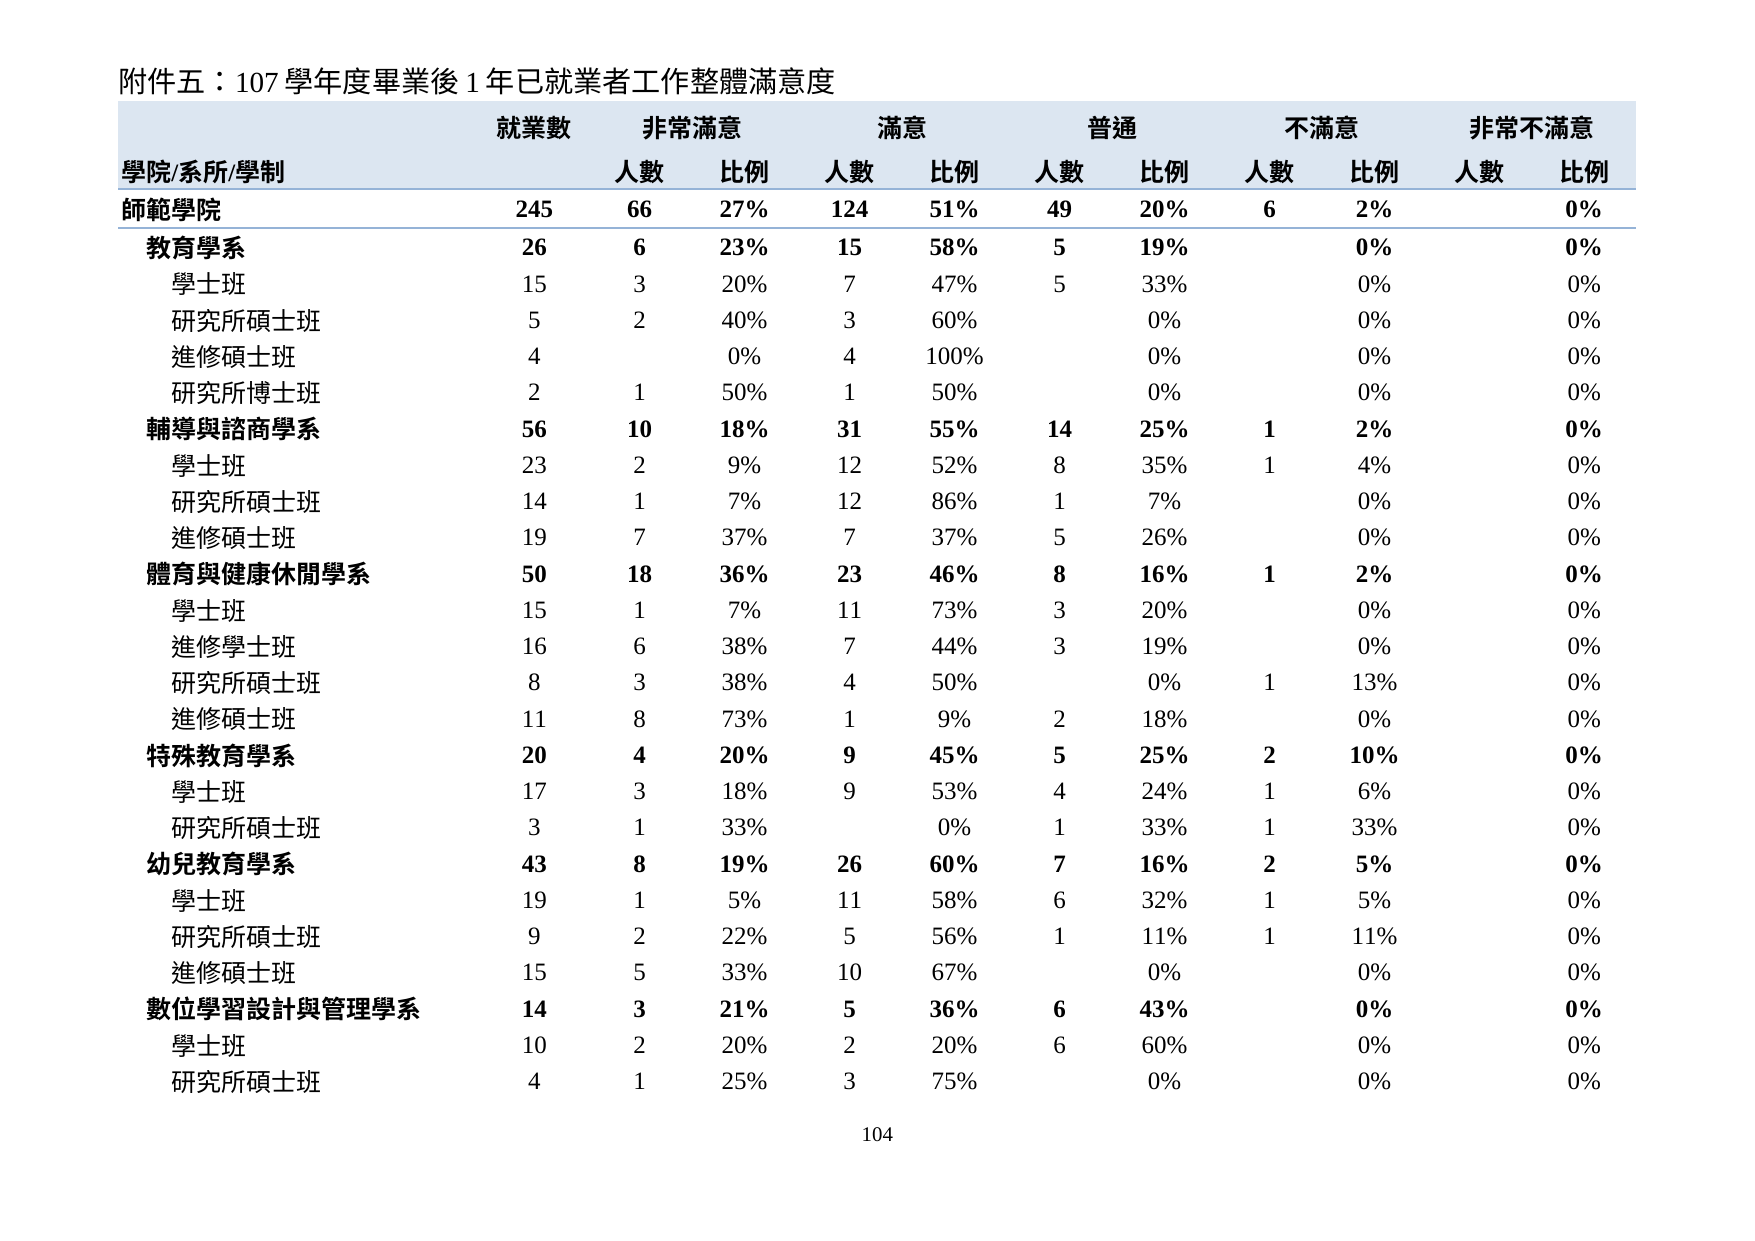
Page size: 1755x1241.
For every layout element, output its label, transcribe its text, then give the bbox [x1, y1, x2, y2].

table_cell 5 [1007, 265, 1112, 301]
table_cell 18 [587, 555, 692, 591]
table_cell 學士班 [118, 881, 482, 917]
table_cell 1 [587, 809, 692, 845]
table_cell 11 [797, 591, 902, 627]
table_cell 33% [1322, 809, 1427, 845]
table_cell 0% [902, 809, 1007, 845]
table_cell 學士班 [118, 773, 482, 809]
table_cell [1007, 301, 1112, 337]
table_cell 1 [1217, 809, 1322, 845]
table_cell [1427, 664, 1532, 700]
table_cell 0% [1532, 918, 1636, 954]
table_cell 2% [1322, 555, 1427, 591]
table_cell 55% [902, 410, 1007, 446]
table_cell 2 [482, 374, 587, 410]
table_cell 19% [1112, 628, 1217, 664]
table_cell 14 [482, 483, 587, 519]
table_cell 2 [797, 1026, 902, 1062]
table_cell 46% [902, 555, 1007, 591]
table_cell 4% [1322, 446, 1427, 482]
table_cell 60% [1112, 1026, 1217, 1062]
table_cell [1217, 628, 1322, 664]
table_cell [1427, 1026, 1532, 1062]
table_cell 12 [797, 483, 902, 519]
table_cell 31 [797, 410, 902, 446]
table_cell 輔導與諮商學系 [118, 410, 482, 446]
table_cell 19 [482, 881, 587, 917]
table_cell 0% [1532, 845, 1636, 881]
table_cell [1217, 519, 1322, 555]
table_cell 0% [1532, 700, 1636, 736]
table_cell 數位學習設計與管理學系 [118, 990, 482, 1026]
table_cell 0% [1322, 954, 1427, 990]
table_cell 32% [1112, 881, 1217, 917]
table_cell 26 [797, 845, 902, 881]
table_cell 49 [1007, 190, 1112, 227]
table_cell 3 [587, 773, 692, 809]
table_cell 58% [902, 229, 1007, 265]
table_cell 人數 [1217, 152, 1322, 188]
table_cell 0% [1112, 954, 1217, 990]
table_cell [482, 152, 587, 188]
table_cell 20% [902, 1026, 1007, 1062]
table_cell 0% [1532, 265, 1636, 301]
table_cell 0% [1322, 700, 1427, 736]
table_cell 1 [1217, 881, 1322, 917]
table_cell 20% [1112, 190, 1217, 227]
table_cell 56 [482, 410, 587, 446]
table_cell [1217, 338, 1322, 374]
table_cell [1427, 338, 1532, 374]
table_cell 58% [902, 881, 1007, 917]
table_cell 15 [482, 954, 587, 990]
table_cell 1 [587, 483, 692, 519]
table_cell 2 [1217, 736, 1322, 772]
table_header 非常滿意 [587, 101, 797, 152]
table_cell 4 [1007, 773, 1112, 809]
table_cell 7 [1007, 845, 1112, 881]
table_cell 5% [692, 881, 797, 917]
table_cell 8 [587, 845, 692, 881]
table_cell 25% [1112, 736, 1217, 772]
table_cell 0% [1112, 374, 1217, 410]
table_cell 19 [482, 519, 587, 555]
table_cell 0% [1322, 519, 1427, 555]
table_cell 進修碩士班 [118, 954, 482, 990]
table_cell 56% [902, 918, 1007, 954]
table_cell 4 [797, 664, 902, 700]
table_cell 38% [692, 628, 797, 664]
table_cell 進修碩士班 [118, 519, 482, 555]
table_cell 50% [692, 374, 797, 410]
table_header 普通 [1007, 101, 1217, 152]
table_cell 5% [1322, 881, 1427, 917]
table_cell [1427, 773, 1532, 809]
table_cell 0% [1532, 374, 1636, 410]
table_cell [1427, 591, 1532, 627]
table_cell 6 [587, 229, 692, 265]
table_cell 24% [1112, 773, 1217, 809]
table_cell 1 [1217, 773, 1322, 809]
table_cell 10 [482, 1026, 587, 1062]
table_cell [1217, 591, 1322, 627]
table_header [118, 101, 482, 152]
table_cell 43 [482, 845, 587, 881]
table_cell 0% [1322, 591, 1427, 627]
table_cell 21% [692, 990, 797, 1026]
table_cell 5 [1007, 736, 1112, 772]
table_cell 124 [797, 190, 902, 227]
table_cell 50% [902, 664, 1007, 700]
table_cell 16% [1112, 845, 1217, 881]
table_cell 0% [1532, 773, 1636, 809]
table_cell 15 [482, 265, 587, 301]
table_cell 2 [587, 1026, 692, 1062]
table_cell 8 [1007, 555, 1112, 591]
table_cell 4 [482, 338, 587, 374]
table_cell 6 [1007, 1026, 1112, 1062]
table_cell 1 [587, 1063, 692, 1099]
table_cell 50 [482, 555, 587, 591]
table_cell 26% [1112, 519, 1217, 555]
table_cell 0% [1532, 990, 1636, 1026]
table_cell 13% [1322, 664, 1427, 700]
table_cell 7% [692, 483, 797, 519]
table_cell [1217, 1026, 1322, 1062]
table_cell 0% [1112, 664, 1217, 700]
table_cell [1427, 190, 1532, 227]
table_cell 0% [1322, 628, 1427, 664]
table_cell [1427, 410, 1532, 446]
table_cell 15 [797, 229, 902, 265]
table_cell 33% [1112, 809, 1217, 845]
table_cell 進修碩士班 [118, 700, 482, 736]
subtitle 附件五：107學年度畢業後1年已就業者工作整體滿意度 [118, 59, 1636, 101]
table_cell [1007, 338, 1112, 374]
table_cell 3 [797, 301, 902, 337]
table_cell [1217, 374, 1322, 410]
table_cell 5 [797, 990, 902, 1026]
table_cell 6 [1007, 990, 1112, 1026]
table_cell 10% [1322, 736, 1427, 772]
table_cell 5% [1322, 845, 1427, 881]
table_cell 20 [482, 736, 587, 772]
table_cell 5 [797, 918, 902, 954]
table_cell 5 [482, 301, 587, 337]
table_cell [1007, 664, 1112, 700]
table_cell 比例 [902, 152, 1007, 188]
table_cell 51% [902, 190, 1007, 227]
table_cell 比例 [1112, 152, 1217, 188]
table_cell 1 [1217, 446, 1322, 482]
table_cell 3 [587, 664, 692, 700]
table_cell [1427, 374, 1532, 410]
table_cell [1427, 301, 1532, 337]
table_cell 19% [1112, 229, 1217, 265]
table_cell 學士班 [118, 265, 482, 301]
table_cell [1427, 881, 1532, 917]
table_cell 36% [692, 555, 797, 591]
table_cell 11% [1112, 918, 1217, 954]
table_cell 20% [692, 1026, 797, 1062]
table_cell [1427, 483, 1532, 519]
table_cell 1 [1217, 410, 1322, 446]
table_cell 2 [587, 446, 692, 482]
table_cell 人數 [797, 152, 902, 188]
table_cell 7% [692, 591, 797, 627]
table_cell 12 [797, 446, 902, 482]
table_cell 0% [1532, 483, 1636, 519]
table_cell 9 [482, 918, 587, 954]
table_cell 0% [1532, 190, 1636, 227]
table_cell 比例 [692, 152, 797, 188]
table_cell 學士班 [118, 446, 482, 482]
table_cell 0% [1322, 229, 1427, 265]
table_cell 38% [692, 664, 797, 700]
table_cell 8 [1007, 446, 1112, 482]
table_cell [1217, 483, 1322, 519]
table_cell 5 [1007, 519, 1112, 555]
table_cell 18% [692, 773, 797, 809]
table_cell 0% [1532, 519, 1636, 555]
table_cell 比例 [1532, 152, 1636, 188]
table_cell [1427, 845, 1532, 881]
table_cell 18% [692, 410, 797, 446]
table_cell 33% [692, 809, 797, 845]
table_cell 4 [482, 1063, 587, 1099]
table_cell 1 [1007, 483, 1112, 519]
table_cell 7 [587, 519, 692, 555]
table_cell 22% [692, 918, 797, 954]
table_cell [1427, 265, 1532, 301]
table_cell 6 [1007, 881, 1112, 917]
table_header 滿意 [797, 101, 1007, 152]
table_cell 75% [902, 1063, 1007, 1099]
table_cell 0% [1532, 338, 1636, 374]
table_cell 研究所碩士班 [118, 301, 482, 337]
table_cell 16 [482, 628, 587, 664]
table_cell [1427, 809, 1532, 845]
table_cell 1 [797, 374, 902, 410]
table_cell [587, 338, 692, 374]
table_cell [1427, 736, 1532, 772]
table_cell 5 [1007, 229, 1112, 265]
table_cell 9% [692, 446, 797, 482]
table_cell [1217, 229, 1322, 265]
table_cell 2% [1322, 410, 1427, 446]
table_cell 0% [1532, 410, 1636, 446]
table_cell 9% [902, 700, 1007, 736]
table_cell 52% [902, 446, 1007, 482]
table_cell [1427, 918, 1532, 954]
table_cell 23 [797, 555, 902, 591]
table_cell 6 [1217, 190, 1322, 227]
table_cell 0% [1322, 990, 1427, 1026]
table_cell 0% [1532, 301, 1636, 337]
table_cell 0% [1112, 301, 1217, 337]
table_header 就業數 [482, 101, 587, 152]
table_cell 5 [587, 954, 692, 990]
table_cell 比例 [1322, 152, 1427, 188]
table_cell [1427, 229, 1532, 265]
table_cell 2% [1322, 190, 1427, 227]
table_cell [1427, 446, 1532, 482]
table_cell 66 [587, 190, 692, 227]
table_cell 6 [587, 628, 692, 664]
table_cell 0% [1322, 265, 1427, 301]
table_cell 20% [1112, 591, 1217, 627]
table_cell [1217, 990, 1322, 1026]
table_cell 23 [482, 446, 587, 482]
table_cell 1 [1217, 664, 1322, 700]
table_cell 幼兒教育學系 [118, 845, 482, 881]
table_cell 1 [587, 881, 692, 917]
table_cell 3 [587, 990, 692, 1026]
table_cell 2 [1217, 845, 1322, 881]
table_cell 研究所碩士班 [118, 809, 482, 845]
table_cell 0% [1322, 483, 1427, 519]
table_cell 8 [482, 664, 587, 700]
table_cell 0% [1532, 1063, 1636, 1099]
table_cell 45% [902, 736, 1007, 772]
table_header 不滿意 [1217, 101, 1427, 152]
table_cell [1427, 990, 1532, 1026]
table_cell 73% [902, 591, 1007, 627]
table_cell 3 [482, 809, 587, 845]
table_cell [1217, 700, 1322, 736]
table_cell 33% [692, 954, 797, 990]
table_cell 4 [797, 338, 902, 374]
table_cell 0% [1322, 338, 1427, 374]
table_cell 1 [1217, 918, 1322, 954]
table_cell 0% [1532, 736, 1636, 772]
table_cell 19% [692, 845, 797, 881]
table_cell 67% [902, 954, 1007, 990]
table_cell 15 [482, 591, 587, 627]
table_cell 學士班 [118, 1026, 482, 1062]
table_cell 人數 [1007, 152, 1112, 188]
table_cell 44% [902, 628, 1007, 664]
table_cell 10 [797, 954, 902, 990]
table_cell 20% [692, 736, 797, 772]
table_cell 3 [797, 1063, 902, 1099]
table_cell [797, 809, 902, 845]
table_cell 36% [902, 990, 1007, 1026]
table_cell 7 [797, 265, 902, 301]
table_cell 研究所碩士班 [118, 483, 482, 519]
table_cell 人數 [587, 152, 692, 188]
table_cell 3 [1007, 591, 1112, 627]
table_cell 研究所碩士班 [118, 918, 482, 954]
table_cell 25% [1112, 410, 1217, 446]
table_cell [1007, 1063, 1112, 1099]
table_cell 0% [1322, 1026, 1427, 1062]
table_cell [1007, 374, 1112, 410]
table_cell 特殊教育學系 [118, 736, 482, 772]
table_cell 14 [482, 990, 587, 1026]
table_cell 7 [797, 628, 902, 664]
table_cell [1427, 628, 1532, 664]
table_cell 23% [692, 229, 797, 265]
table_cell [1427, 1063, 1532, 1099]
table_cell [1427, 700, 1532, 736]
table_cell 研究所博士班 [118, 374, 482, 410]
table_cell 53% [902, 773, 1007, 809]
table_cell 0% [1532, 628, 1636, 664]
table_cell 27% [692, 190, 797, 227]
table_cell 0% [1322, 1063, 1427, 1099]
table_cell [1427, 555, 1532, 591]
table_cell 1 [1007, 809, 1112, 845]
table_cell 20% [692, 265, 797, 301]
table_cell 16% [1112, 555, 1217, 591]
table_cell 0% [1322, 374, 1427, 410]
table_cell [1427, 519, 1532, 555]
table_cell [1217, 301, 1322, 337]
table_cell 11% [1322, 918, 1427, 954]
table_cell 43% [1112, 990, 1217, 1026]
table_cell 0% [1532, 664, 1636, 700]
table_cell 0% [1532, 809, 1636, 845]
table_cell 研究所碩士班 [118, 664, 482, 700]
table_cell 學士班 [118, 591, 482, 627]
table_cell 2 [587, 301, 692, 337]
table_cell 0% [1532, 555, 1636, 591]
table_cell 0% [1532, 591, 1636, 627]
table_cell 7 [797, 519, 902, 555]
table_cell 11 [797, 881, 902, 917]
table_cell [1007, 954, 1112, 990]
table_cell 35% [1112, 446, 1217, 482]
table_cell 0% [1322, 301, 1427, 337]
table_cell 進修學士班 [118, 628, 482, 664]
table_cell 1 [1217, 555, 1322, 591]
table_cell 0% [692, 338, 797, 374]
table_cell 3 [587, 265, 692, 301]
table_cell 0% [1112, 338, 1217, 374]
table_cell 9 [797, 773, 902, 809]
table_cell 60% [902, 301, 1007, 337]
table_cell 73% [692, 700, 797, 736]
table_cell 3 [1007, 628, 1112, 664]
table_cell 師範學院 [118, 190, 482, 227]
table_cell 60% [902, 845, 1007, 881]
table_cell 37% [902, 519, 1007, 555]
table_cell 0% [1532, 446, 1636, 482]
table_cell 47% [902, 265, 1007, 301]
table_cell 1 [587, 591, 692, 627]
table_cell 1 [1007, 918, 1112, 954]
table_cell 4 [587, 736, 692, 772]
table_cell 教育學系 [118, 229, 482, 265]
table_cell 6% [1322, 773, 1427, 809]
table_cell [1427, 954, 1532, 990]
table_cell 10 [587, 410, 692, 446]
table_cell 0% [1112, 1063, 1217, 1099]
table_cell 33% [1112, 265, 1217, 301]
table_cell 18% [1112, 700, 1217, 736]
table_cell 11 [482, 700, 587, 736]
table_cell 2 [587, 918, 692, 954]
table_cell 體育與健康休閒學系 [118, 555, 482, 591]
table_header 非常不滿意 [1427, 101, 1636, 152]
table_cell 9 [797, 736, 902, 772]
table_cell 40% [692, 301, 797, 337]
table_cell 50% [902, 374, 1007, 410]
table_cell 人數 [1427, 152, 1532, 188]
table_cell [1217, 265, 1322, 301]
table_cell 100% [902, 338, 1007, 374]
table_cell 0% [1532, 954, 1636, 990]
table_cell 25% [692, 1063, 797, 1099]
table_cell 245 [482, 190, 587, 227]
table_cell 學院/系所/學制 [118, 152, 482, 188]
table_cell 26 [482, 229, 587, 265]
table_cell 1 [587, 374, 692, 410]
table_cell 0% [1532, 229, 1636, 265]
table_cell 37% [692, 519, 797, 555]
table_cell 17 [482, 773, 587, 809]
table_cell 86% [902, 483, 1007, 519]
table_cell 0% [1532, 881, 1636, 917]
table_cell 2 [1007, 700, 1112, 736]
table_cell [1217, 954, 1322, 990]
table_cell 7% [1112, 483, 1217, 519]
table_cell [1217, 1063, 1322, 1099]
table_cell 14 [1007, 410, 1112, 446]
table_cell 1 [797, 700, 902, 736]
table_cell 研究所碩士班 [118, 1063, 482, 1099]
table_cell 8 [587, 700, 692, 736]
table_cell 進修碩士班 [118, 338, 482, 374]
table_cell 0% [1532, 1026, 1636, 1062]
